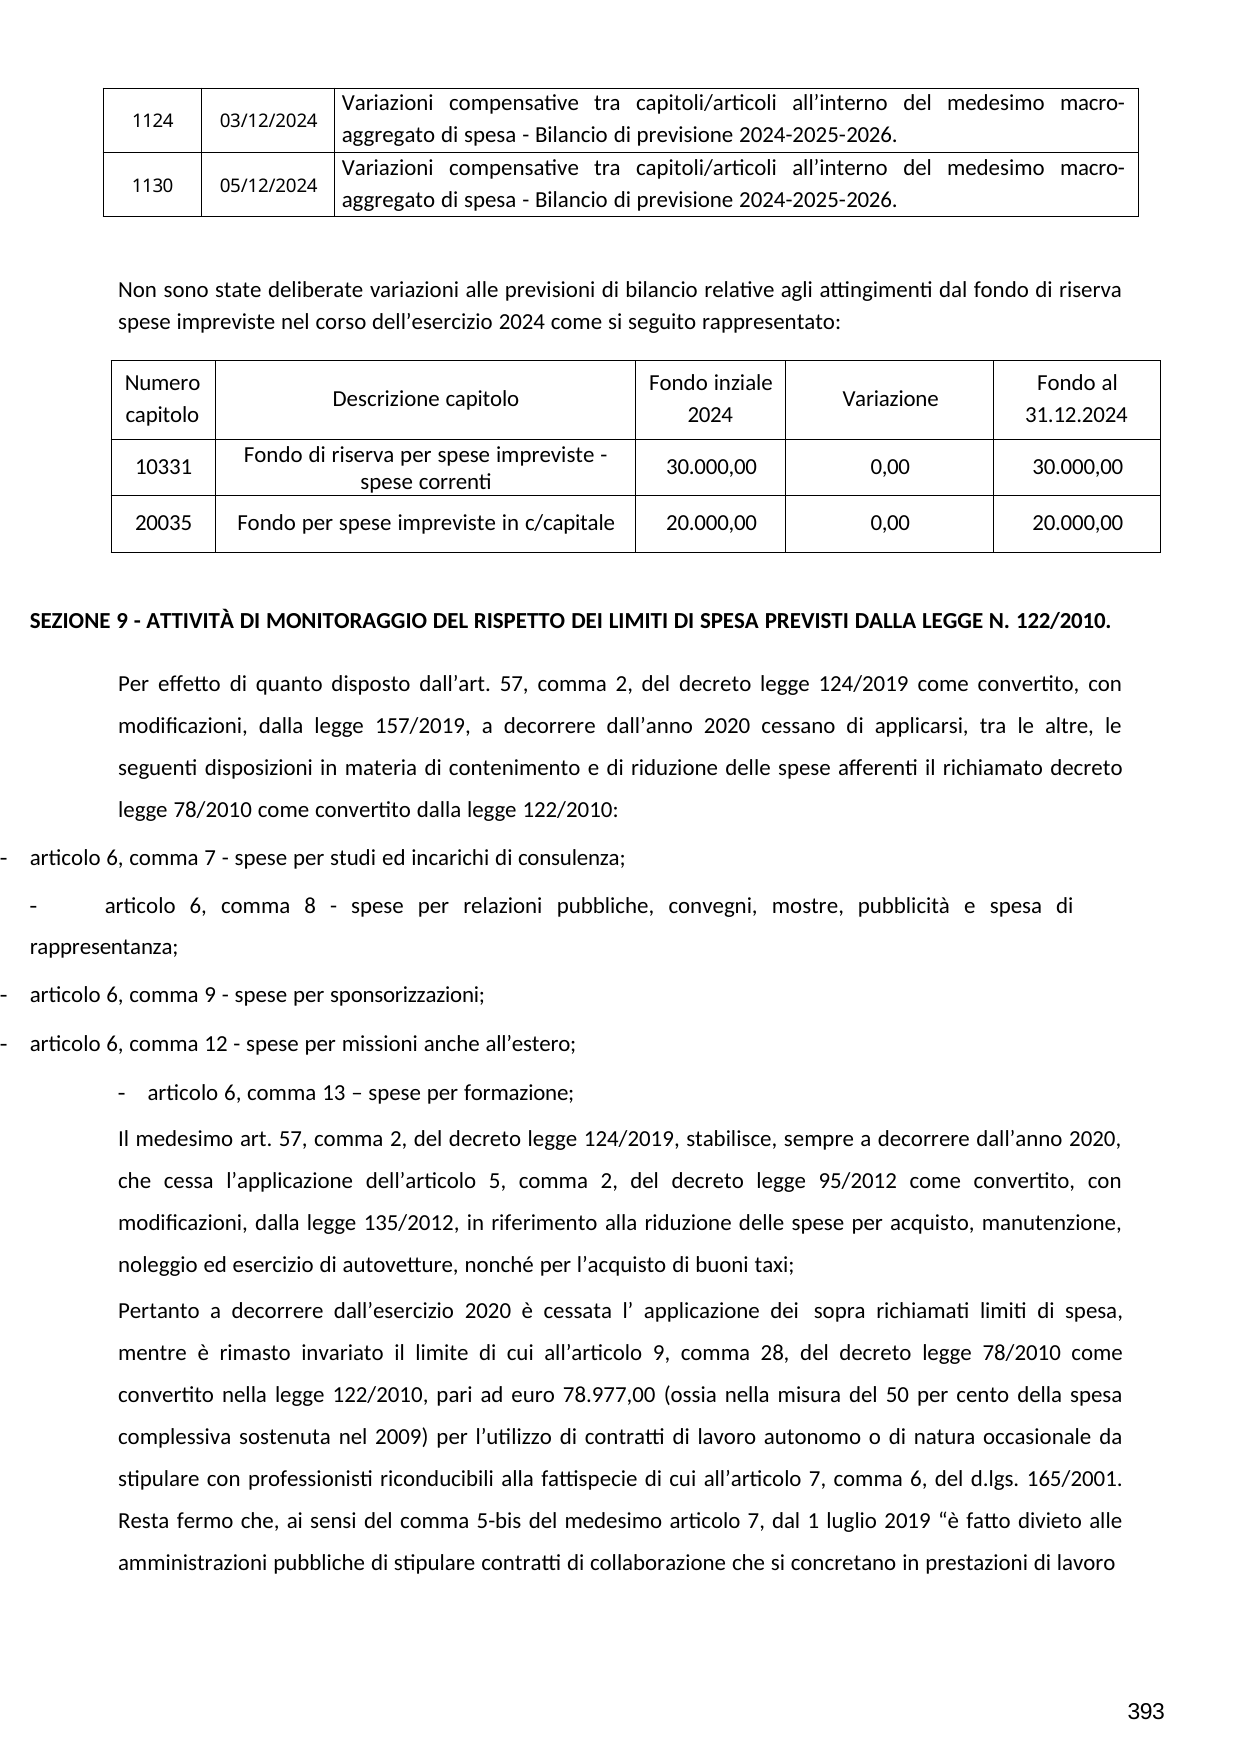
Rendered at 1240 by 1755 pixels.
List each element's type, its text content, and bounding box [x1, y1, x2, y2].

table_header Numero capitolo [112, 361, 215, 439]
table_cell 05/12/2024 [202, 153, 334, 216]
table_header Fondo al 31.12.2024 [994, 361, 1160, 439]
list articolo 6, comma 12 - spese per missioni anche all’estero; [0, 1027, 1210, 1058]
text Non sono state deliberate variazioni alle previsioni di bilancio relative agli attingimenti dal fondo di riserva spese impreviste nel corso dell’esercizio 2024 come si seguito rappresentato: [118, 275, 1123, 335]
table_header 1124 [104, 89, 201, 152]
list articolo 6, comma 8 - spese per relazioni pubbliche, convegni, mostre, pubblicità e spesa di rappresentanza; [29, 889, 1122, 960]
table_cell Variazioni compensative tra capitoli/articoli all’interno del medesimo macro- aggregato di spesa - Bilancio di previsione 2024-2025-2026. [335, 153, 1138, 216]
table_cell 20.000,00 [994, 496, 1160, 552]
table_cell 10331 [112, 440, 215, 495]
table_cell 1130 [104, 153, 201, 216]
list articolo 6, comma 7 - spese per studi ed incarichi di consulenza; [0, 841, 1210, 872]
table_cell 30.000,00 [636, 440, 785, 495]
table_header Variazioni compensative tra capitoli/articoli all’interno del medesimo macro- aggregato di spesa - Bilancio di previsione 2024-2025-2026. [335, 89, 1138, 152]
text Per effetto di quanto disposto dall’art. 57, comma 2, del decreto legge 124/2019 come convertito, con modificazioni, dalla legge 157/2019, a decorrere dall’anno 2020 cessano di applicarsi, tra le altre, le seguenti disposizioni in materia di contenimento e di riduzione delle spese afferenti il richiamato decreto legge 78/2010 come convertito dalla legge 122/2010: [118, 669, 1122, 823]
table_cell Fondo per spese impreviste in c/capitale [216, 496, 635, 552]
table_cell 20.000,00 [636, 496, 785, 552]
table_cell Fondo di riserva per spese impreviste - spese correnti [216, 440, 635, 495]
list articolo 6, comma 13 – spese per formazione; [118, 1076, 1210, 1107]
subtitle SEZIONE 9 - ATTIVITÀ DI MONITORAGGIO DEL RISPETTO DEI LIMITI DI SPESA PREVISTI DALLA LEGGE N. 122/2010. [29, 606, 1122, 634]
table_header 03/12/2024 [202, 89, 334, 152]
table_header Variazione [786, 361, 993, 439]
table_header Descrizione capitolo [216, 361, 635, 439]
table_cell 30.000,00 [994, 440, 1160, 495]
list articolo 6, comma 9 - spese per sponsorizzazioni; [0, 978, 1210, 1010]
table_cell 0,00 [786, 496, 993, 552]
text Pertanto a decorrere dall’esercizio 2020 è cessata l’ applicazione dei sopra richiamati limiti di spesa, mentre è rimasto invariato il limite di cui all’articolo 9, comma 28, del decreto legge 78/2010 come convertito nella legge 122/2010, pari ad euro 78.977,00 (ossia nella misura del 50 per cento della spesa complessiva sostenuta nel 2009) per l’utilizzo di contratti di lavoro autonomo o di natura occasionale da stipulare con professionisti riconducibili alla fattispecie di cui all’articolo 7, comma 6, del d.lgs. 165/2001. Resta fermo che, ai sensi del comma 5-bis del medesimo articolo 7, dal 1 luglio 2019 “è fatto divieto alle amministrazioni pubbliche di stipulare contratti di collaborazione che si concretano in prestazioni di lavoro [118, 1296, 1123, 1576]
table_header Fondo inziale 2024 [636, 361, 785, 439]
table_cell 0,00 [786, 440, 993, 495]
table_cell 20035 [112, 496, 215, 552]
text Il medesimo art. 57, comma 2, del decreto legge 124/2019, stabilisce, sempre a decorrere dall’anno 2020, che cessa l’applicazione dell’articolo 5, comma 2, del decreto legge 95/2012 come convertito, con modificazioni, dalla legge 135/2012, in riferimento alla riduzione delle spese per acquisto, manutenzione, noleggio ed esercizio di autovetture, nonché per l’acquisto di buoni taxi; [118, 1124, 1122, 1278]
